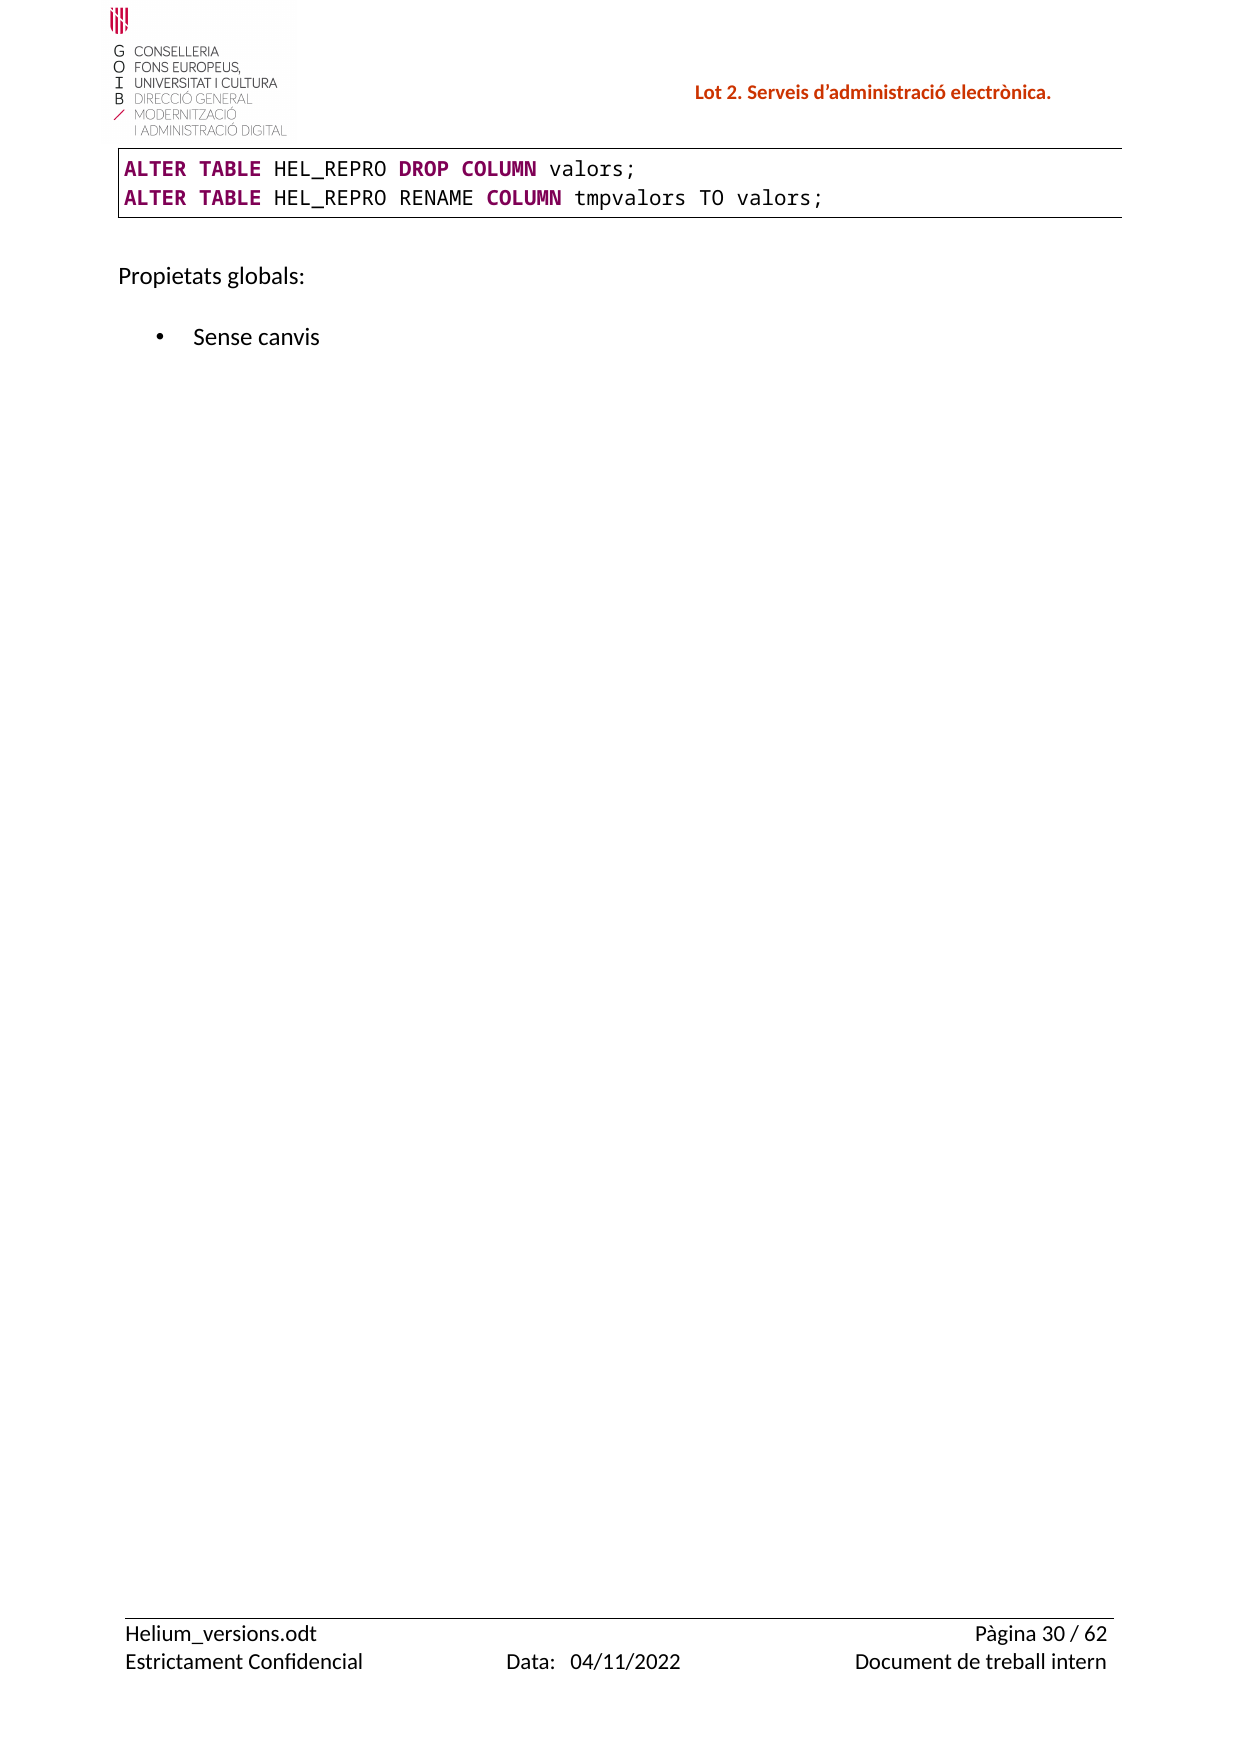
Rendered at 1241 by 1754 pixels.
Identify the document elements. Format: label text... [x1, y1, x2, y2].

table_header ALTER TABLE HEL_REPRO DROP COLUMN valors; ALTER TABLE HEL_REPRO RENAME COLUMN tmpvalors TO valors; [119, 149, 1122, 217]
picture [100, 0, 297, 144]
text Propietats globals: [118, 261, 1122, 291]
list Sense canvis [156, 322, 1122, 352]
